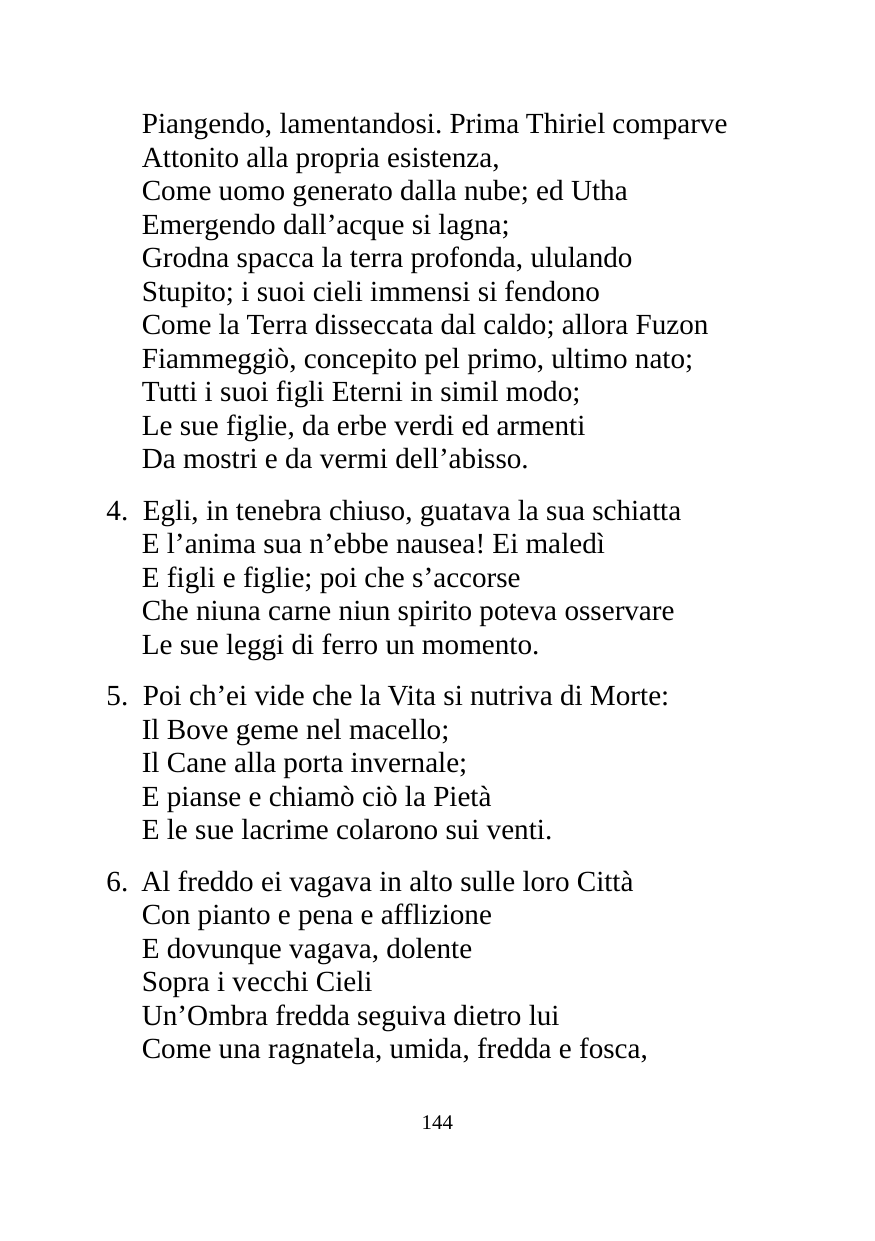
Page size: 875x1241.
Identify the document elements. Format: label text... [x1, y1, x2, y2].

text Piangendo, lamentandosi. Prima Thiriel comparve Attonito alla propria esistenza, Come uomo generato dalla nube; ed Utha Emergendo dall’acque si lagna; Grodna spacca la terra profonda, ululando Stupito; i suoi cieli immensi si fendono Come la Terra disseccata dal caldo; allora Fuzon Fiammeggiò, concepito pel primo, ultimo nato; Tutti i suoi figli Eterni in simil modo; Le sue figlie, da erbe verdi ed armenti Da mostri e da vermi dell’abisso. [106, 106, 768, 475]
text 6. Al freddo ei vagava in alto sulle loro Città Con pianto e pena e afflizione E dovunque vagava, dolente Sopra i vecchi Cieli Un’Ombra fredda seguiva dietro lui Come una ragnatela, umida, fredda e fosca, [106, 864, 768, 1065]
text 4. Egli, in tenebra chiuso, guatava la sua schiatta E l’anima sua n’ebbe nausea! Ei maledì E figli e figlie; poi che s’accorse Che niuna carne niun spirito poteva osservare Le sue leggi di ferro un momento. [106, 493, 768, 661]
text 5. Poi ch’ei vide che la Vita si nutriva di Morte: Il Bove geme nel macello; Il Cane alla porta invernale; E pianse e chiamò ciò la Pietà E le sue lacrime colarono sui venti. [106, 678, 768, 846]
